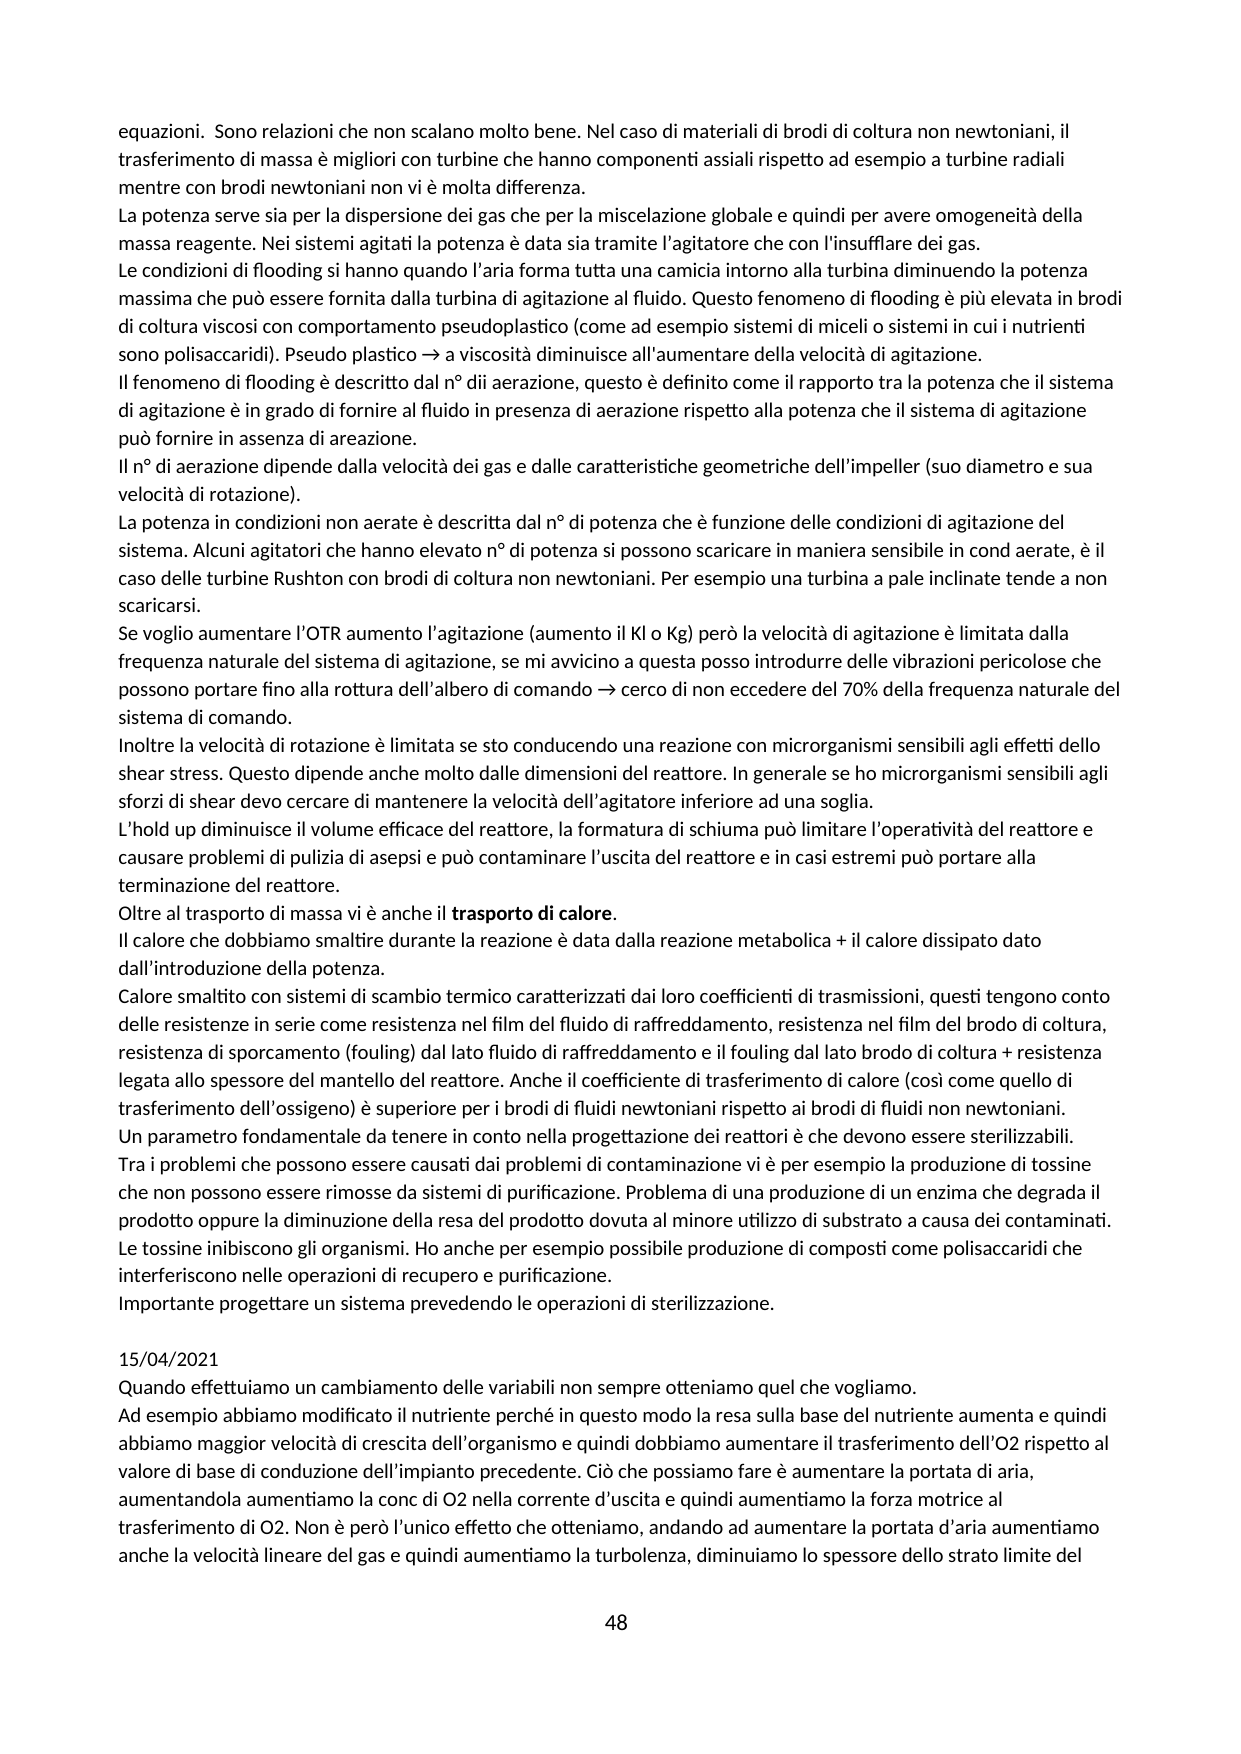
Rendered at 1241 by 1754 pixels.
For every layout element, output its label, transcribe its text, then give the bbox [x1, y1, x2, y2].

text La potenza serve sia per la dispersione dei gas che per la miscelazione globale e quindi per avere omogeneità della massa reagente. Nei sistemi agitati la potenza è data sia tramite l’agitatore che con l'insufflare dei gas. Le condizioni di flooding si hanno quando l’aria forma tutta una camicia intorno alla turbina diminuendo la potenza massima che può essere fornita dalla turbina di agitazione al fluido. Questo fenomeno di flooding è più elevata in brodi di coltura viscosi con comportamento pseudoplastico (come ad esempio sistemi di miceli o sistemi in cui i nutrienti sono polisaccaridi). Pseudo plastico → a viscosità diminuisce all'aumentare della velocità di agitazione. Il fenomeno di flooding è descritto dal n° dii aerazione, questo è definito come il rapporto tra la potenza che il sistema di agitazione è in grado di fornire al fluido in presenza di aerazione rispetto alla potenza che il sistema di agitazione può fornire in assenza di areazione. Il n° di aerazione dipende dalla velocità dei gas e dalle caratteristiche geometriche dell’impeller (suo diametro e sua velocità di rotazione). La potenza in condizioni non aerate è descritta dal n° di potenza che è funzione delle condizioni di agitazione del sistema. Alcuni agitatori che hanno elevato n° di potenza si possono scaricare in maniera sensibile in cond aerate, è il caso delle turbine Rushton con brodi di coltura non newtoniani. Per esempio una turbina a pale inclinate tende a non scaricarsi. Se voglio aumentare l’OTR aumento l’agitazione (aumento il Kl o Kg) però la velocità di agitazione è limitata dalla frequenza naturale del sistema di agitazione, se mi avvicino a questa posso introdurre delle vibrazioni pericolose che possono portare fino alla rottura dell’albero di comando → cerco di non eccedere del 70% della frequenza naturale del sistema di comando. Inoltre la velocità di rotazione è limitata se sto conducendo una reazione con microrganismi sensibili agli effetti dello shear stress. Questo dipende anche molto dalle dimensioni del reattore. In generale se ho microrganismi sensibili agli sforzi di shear devo cercare di mantenere la velocità dell’agitatore inferiore ad una soglia. [118, 202, 1124, 813]
text equazioni. Sono relazioni che non scalano molto bene. Nel caso di materiali di brodi di coltura non newtoniani, il trasferimento di massa è migliori con turbine che hanno componenti assiali rispetto ad esempio a turbine radiali mentre con brodi newtoniani non vi è molta differenza. [118, 118, 1124, 199]
text Ad esempio abbiamo modificato il nutriente perché in questo modo la resa sulla base del nutriente aumenta e quindi abbiamo maggior velocità di crescita dell’organismo e quindi dobbiamo aumentare il trasferimento dell’O2 rispetto al valore di base di conduzione dell’impianto precedente. Ciò che possiamo fare è aumentare la portata di aria, aumentandola aumentiamo la conc di O2 nella corrente d’uscita e quindi aumentiamo la forza motrice al trasferimento di O2. Non è però l’unico effetto che otteniamo, andando ad aumentare la portata d’aria aumentiamo anche la velocità lineare del gas e quindi aumentiamo la turbolenza, diminuiamo lo spessore dello strato limite del [118, 1402, 1124, 1567]
text L’hold up diminuisce il volume efficace del reattore, la formatura di schiuma può limitare l’operatività del reattore e causare problemi di pulizia di asepsi e può contaminare l’uscita del reattore e in casi estremi può portare alla terminazione del reattore. Oltre al trasporto di massa vi è anche il trasporto di calore. Il calore che dobbiamo smaltire durante la reazione è data dalla reazione metabolica + il calore dissipato dato dall’introduzione della potenza. Calore smaltito con sistemi di scambio termico caratterizzati dai loro coefficienti di trasmissioni, questi tengono conto delle resistenze in serie come resistenza nel film del fluido di raffreddamento, resistenza nel film del brodo di coltura, resistenza di sporcamento (fouling) dal lato fluido di raffreddamento e il fouling dal lato brodo di coltura + resistenza legata allo spessore del mantello del reattore. Anche il coefficiente di trasferimento di calore (così come quello di trasferimento dell’ossigeno) è superiore per i brodi di fluidi newtoniani rispetto ai brodi di fluidi non newtoniani. Un parametro fondamentale da tenere in conto nella progettazione dei reattori è che devono essere sterilizzabili. Tra i problemi che possono essere causati dai problemi di contaminazione vi è per esempio la produzione di tossine che non possono essere rimosse da sistemi di purificazione. Problema di una produzione di un enzima che degrada il prodotto oppure la diminuzione della resa del prodotto dovuta al minore utilizzo di substrato a causa dei contaminati. Le tossine inibiscono gli organismi. Ho anche per esempio possibile produzione di composti come polisaccaridi che interferiscono nelle operazioni di recupero e purificazione. Importante progettare un sistema prevedendo le operazioni di sterilizzazione. 15/04/2021 Quando effettuiamo un cambiamento delle variabili non sempre otteniamo quel che vogliamo. [118, 816, 1124, 1400]
